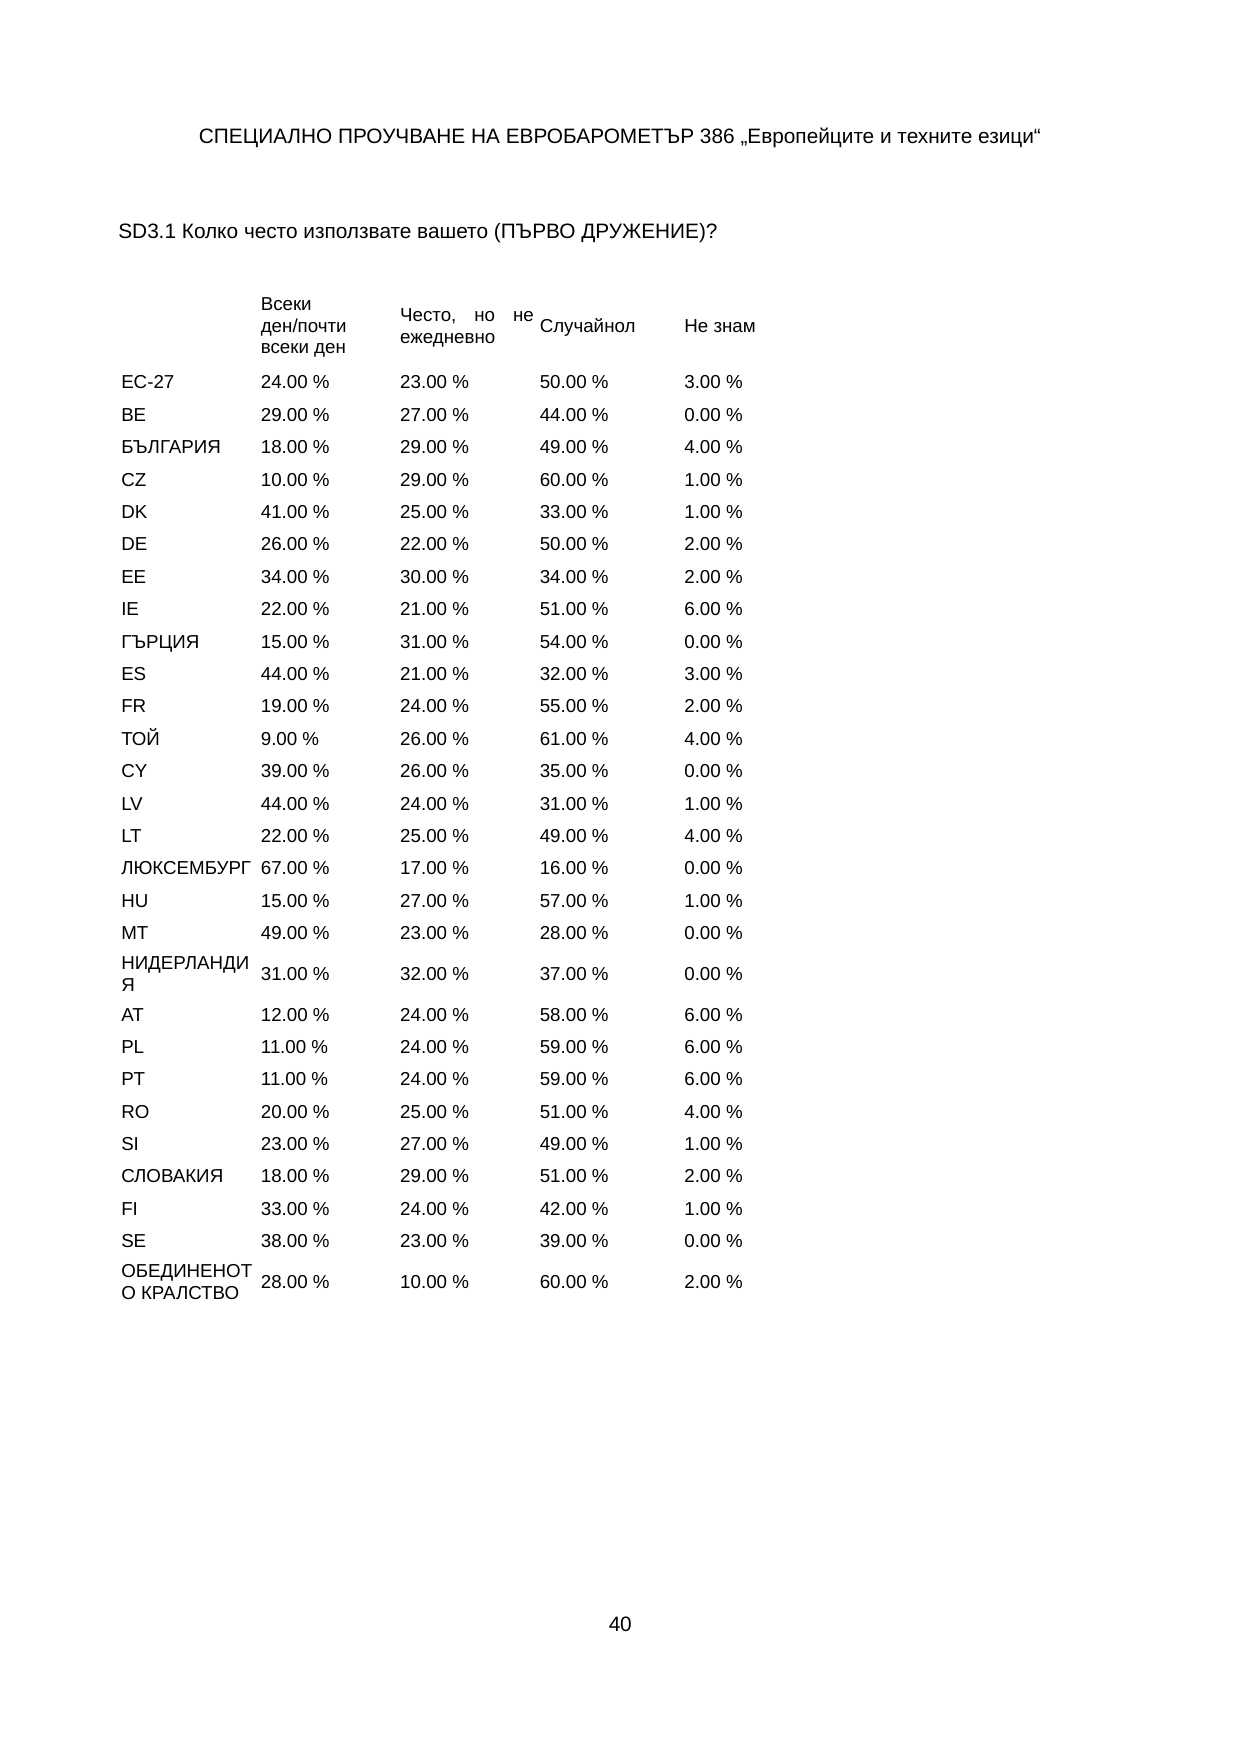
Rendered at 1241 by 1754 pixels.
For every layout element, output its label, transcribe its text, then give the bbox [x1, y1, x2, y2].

table_cell 6,00 % [681, 593, 821, 625]
table_header Всеки ден/почти всеки ден [258, 285, 397, 366]
table_cell 0,00 % [681, 755, 821, 787]
table_header Случайнол [537, 285, 681, 366]
table_cell 33,00 % [537, 495, 681, 528]
table_cell CY [118, 755, 258, 787]
table_cell 0,00 % [681, 949, 821, 998]
table_cell 2,00 % [681, 690, 821, 722]
table_cell DE [118, 528, 258, 560]
table_cell 3,00 % [681, 366, 821, 398]
table_cell 50,00 % [537, 366, 681, 398]
table_cell LV [118, 787, 258, 819]
table_cell 27,00 % [397, 1128, 537, 1160]
table_cell BE [118, 398, 258, 431]
table_cell 49,00 % [537, 1128, 681, 1160]
table_cell 2,00 % [681, 1257, 821, 1306]
table_cell 23,00 % [397, 1225, 537, 1257]
table_cell ЕС-27 [118, 366, 258, 398]
table_cell 37,00 % [537, 949, 681, 998]
table_cell 35,00 % [537, 755, 681, 787]
table_cell ОБЕДИНЕНОТО КРАЛСТВО [118, 1257, 258, 1306]
table_cell LT [118, 819, 258, 852]
table_cell 41,00 % [258, 495, 397, 528]
table_cell 4,00 % [681, 722, 821, 754]
table_cell 2,00 % [681, 1160, 821, 1192]
table_cell 29,00 % [258, 398, 397, 431]
table_cell 49,00 % [537, 431, 681, 463]
table_cell 38,00 % [258, 1225, 397, 1257]
table_cell 31,00 % [397, 625, 537, 657]
table_cell 6,00 % [681, 998, 821, 1030]
table_cell SI [118, 1128, 258, 1160]
table_cell 24,00 % [397, 1192, 537, 1225]
table_cell ЛЮКСЕМБУРГ [118, 852, 258, 884]
table_cell AT [118, 998, 258, 1030]
table_cell 51,00 % [537, 593, 681, 625]
table_cell 0,00 % [681, 852, 821, 884]
table_cell 67,00 % [258, 852, 397, 884]
table_cell 18,00 % [258, 1160, 397, 1192]
table_cell 32,00 % [397, 949, 537, 998]
table_cell 24,00 % [258, 366, 397, 398]
table_cell 24,00 % [397, 1030, 537, 1063]
table_cell 61,00 % [537, 722, 681, 754]
table_cell 3,00 % [681, 658, 821, 690]
table_cell 2,00 % [681, 560, 821, 593]
table_cell 29,00 % [397, 431, 537, 463]
table_cell 11,00 % [258, 1030, 397, 1063]
table_cell 24,00 % [397, 787, 537, 819]
table_cell 34,00 % [537, 560, 681, 593]
table_cell 23,00 % [397, 917, 537, 949]
table_cell 0,00 % [681, 398, 821, 431]
table_cell 44,00 % [537, 398, 681, 431]
table_cell 0,00 % [681, 917, 821, 949]
table_cell 24,00 % [397, 1063, 537, 1095]
table_cell 15,00 % [258, 625, 397, 657]
table_cell 1,00 % [681, 1192, 821, 1225]
table_cell MT [118, 917, 258, 949]
table_cell СЛОВАКИЯ [118, 1160, 258, 1192]
table_cell 22,00 % [258, 593, 397, 625]
table_cell HU [118, 884, 258, 917]
table_cell PL [118, 1030, 258, 1063]
table_cell 57,00 % [537, 884, 681, 917]
table_cell 17,00 % [397, 852, 537, 884]
table_cell 59,00 % [537, 1030, 681, 1063]
table_cell 31,00 % [258, 949, 397, 998]
table_cell 4,00 % [681, 431, 821, 463]
table_cell 18,00 % [258, 431, 397, 463]
table_cell 20,00 % [258, 1095, 397, 1127]
table_cell 6,00 % [681, 1030, 821, 1063]
table_cell 54,00 % [537, 625, 681, 657]
table_cell 23,00 % [258, 1128, 397, 1160]
table_cell 26,00 % [397, 722, 537, 754]
table_cell 2,00 % [681, 528, 821, 560]
table_cell ТОЙ [118, 722, 258, 754]
table_cell БЪЛГАРИЯ [118, 431, 258, 463]
table_cell 51,00 % [537, 1160, 681, 1192]
table_cell 1,00 % [681, 463, 821, 495]
table_cell 25,00 % [397, 495, 537, 528]
table_cell 33,00 % [258, 1192, 397, 1225]
table_cell 22,00 % [397, 528, 537, 560]
table_cell 1,00 % [681, 1128, 821, 1160]
table_cell 58,00 % [537, 998, 681, 1030]
table_cell 1,00 % [681, 495, 821, 528]
table_cell 26,00 % [258, 528, 397, 560]
table_cell 51,00 % [537, 1095, 681, 1127]
table_cell 29,00 % [397, 1160, 537, 1192]
table_cell 1,00 % [681, 787, 821, 819]
table_cell 39,00 % [537, 1225, 681, 1257]
table_cell 1,00 % [681, 884, 821, 917]
table_cell 60,00 % [537, 1257, 681, 1306]
table_cell 30,00 % [397, 560, 537, 593]
table_cell 21,00 % [397, 593, 537, 625]
table_cell 4,00 % [681, 1095, 821, 1127]
table_cell FR [118, 690, 258, 722]
table_cell 6,00 % [681, 1063, 821, 1095]
table_cell 29,00 % [397, 463, 537, 495]
table_cell CZ [118, 463, 258, 495]
table_cell 55,00 % [537, 690, 681, 722]
table_cell 0,00 % [681, 625, 821, 657]
table_cell 32,00 % [537, 658, 681, 690]
table_cell 10,00 % [258, 463, 397, 495]
table_cell 26,00 % [397, 755, 537, 787]
table_cell ГЪРЦИЯ [118, 625, 258, 657]
table_cell 27,00 % [397, 884, 537, 917]
table_cell 44,00 % [258, 787, 397, 819]
table_cell 10,00 % [397, 1257, 537, 1306]
table_header Не знам [681, 285, 821, 366]
table_cell 23,00 % [397, 366, 537, 398]
table_cell 16,00 % [537, 852, 681, 884]
table_cell 24,00 % [397, 998, 537, 1030]
table_cell 60,00 % [537, 463, 681, 495]
table_cell 50,00 % [537, 528, 681, 560]
table_cell 22,00 % [258, 819, 397, 852]
table_cell FI [118, 1192, 258, 1225]
table_cell 12,00 % [258, 998, 397, 1030]
table_cell НИДЕРЛАНДИЯ [118, 949, 258, 998]
table_cell SE [118, 1225, 258, 1257]
table_cell DK [118, 495, 258, 528]
table_cell 24,00 % [397, 690, 537, 722]
table_cell 34,00 % [258, 560, 397, 593]
table_cell 25,00 % [397, 819, 537, 852]
table_cell 0,00 % [681, 1225, 821, 1257]
table_cell 27,00 % [397, 398, 537, 431]
table_cell 25,00 % [397, 1095, 537, 1127]
table_cell 9,00 % [258, 722, 397, 754]
table_cell 11,00 % [258, 1063, 397, 1095]
table_cell 19,00 % [258, 690, 397, 722]
text SD3.1 Колко често използвате вашето (ПЪРВО ДРУЖЕНИЕ)? [118, 219, 1122, 243]
table_cell 4,00 % [681, 819, 821, 852]
table_cell 21,00 % [397, 658, 537, 690]
table_cell 15,00 % [258, 884, 397, 917]
table_cell 44,00 % [258, 658, 397, 690]
table_cell 39,00 % [258, 755, 397, 787]
table_cell EE [118, 560, 258, 593]
table_cell 49,00 % [258, 917, 397, 949]
table_header Често, но не ежедневно [397, 285, 537, 366]
table_cell 49,00 % [537, 819, 681, 852]
table_cell 28,00 % [258, 1257, 397, 1306]
table_cell 42,00 % [537, 1192, 681, 1225]
table_cell ES [118, 658, 258, 690]
table_cell 31,00 % [537, 787, 681, 819]
table_cell RO [118, 1095, 258, 1127]
table_header [118, 285, 258, 366]
table_cell IE [118, 593, 258, 625]
table_cell 59,00 % [537, 1063, 681, 1095]
table_cell PT [118, 1063, 258, 1095]
table_cell 28,00 % [537, 917, 681, 949]
